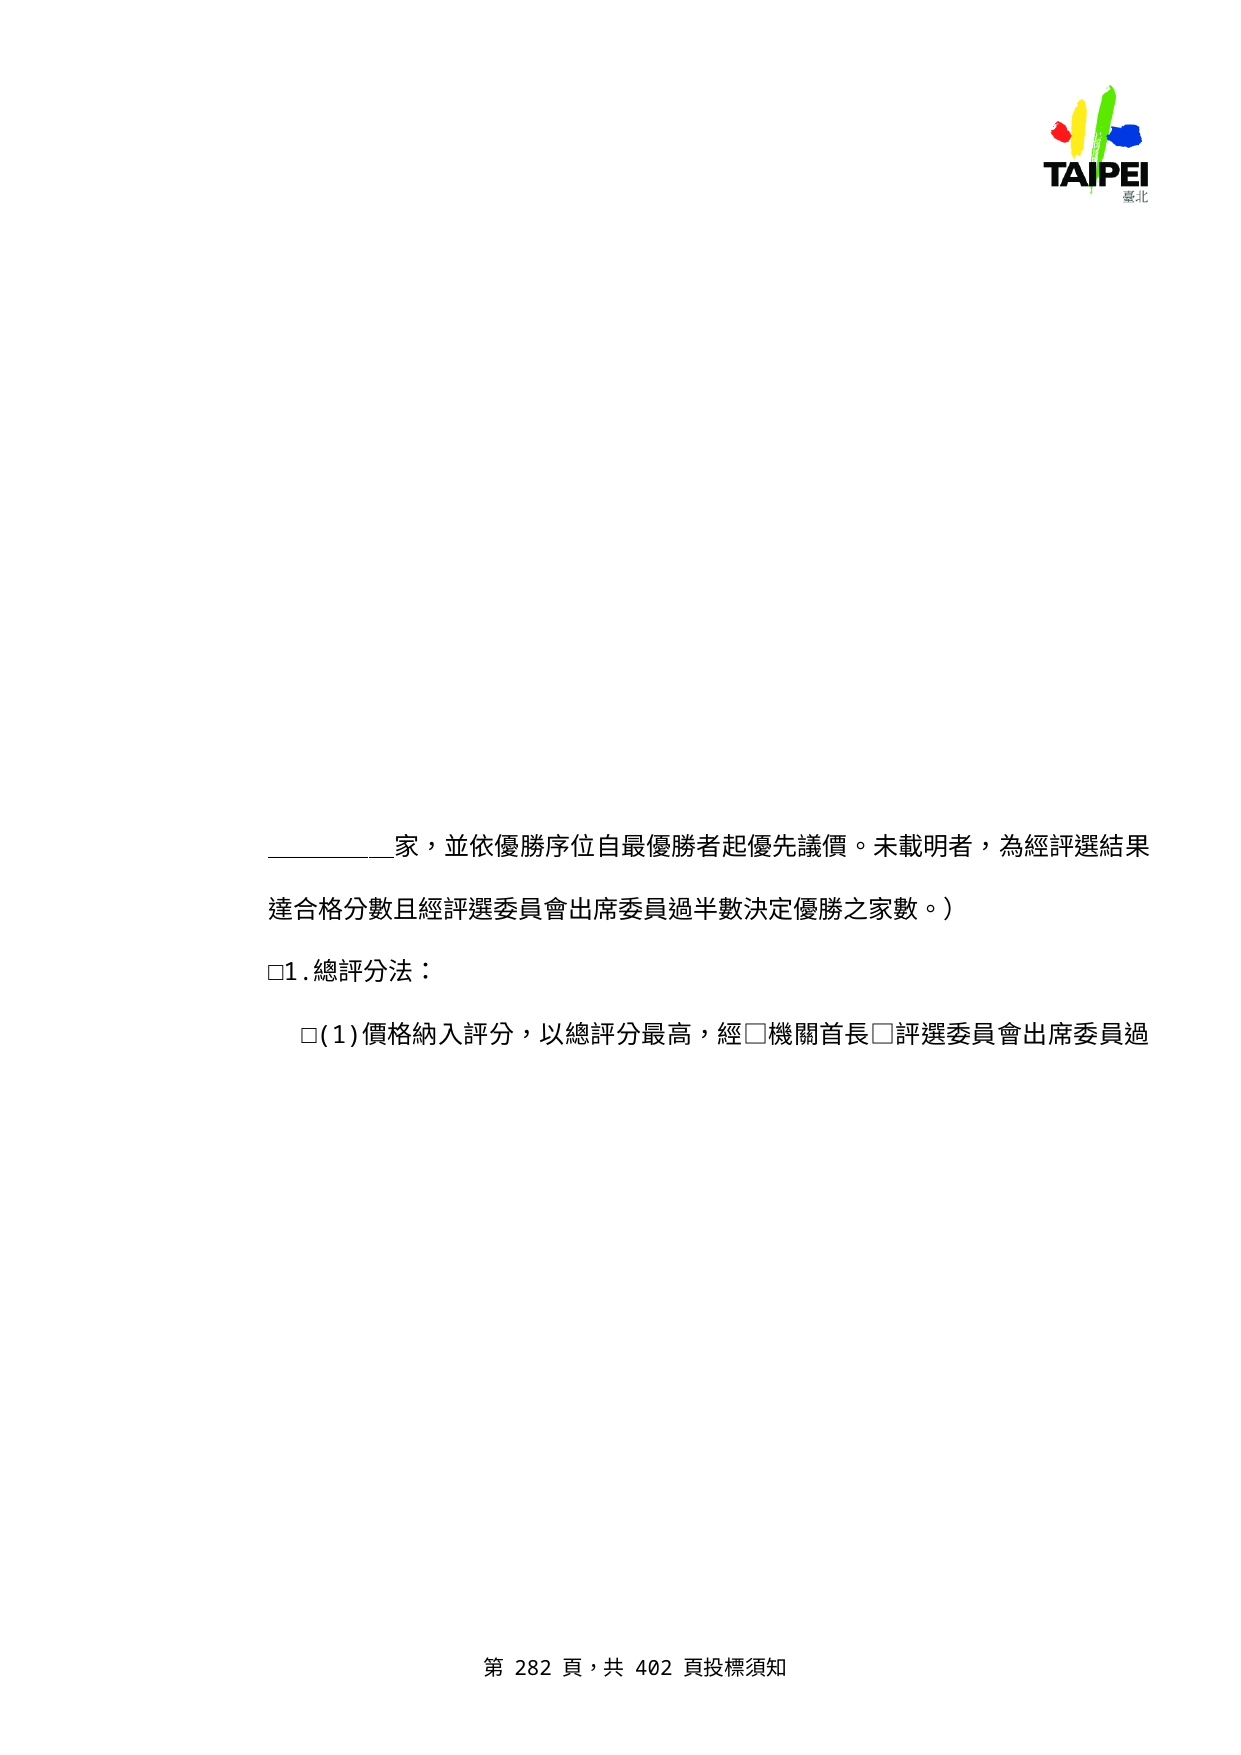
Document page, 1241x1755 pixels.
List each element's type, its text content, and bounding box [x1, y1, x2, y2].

text □1.總評分法： [268, 928, 1152, 991]
text ＿＿＿＿＿家，並依優勝序位自最優勝者起優先議價。未載明者，為經評選結果達合格分數且經評選委員會出席委員過半數決定優勝之家數。） [218, 803, 1152, 928]
text □(1)價格納入評分，以總評分最高，經□機關首長□評選委員會出席委員過 [301, 991, 1152, 1053]
